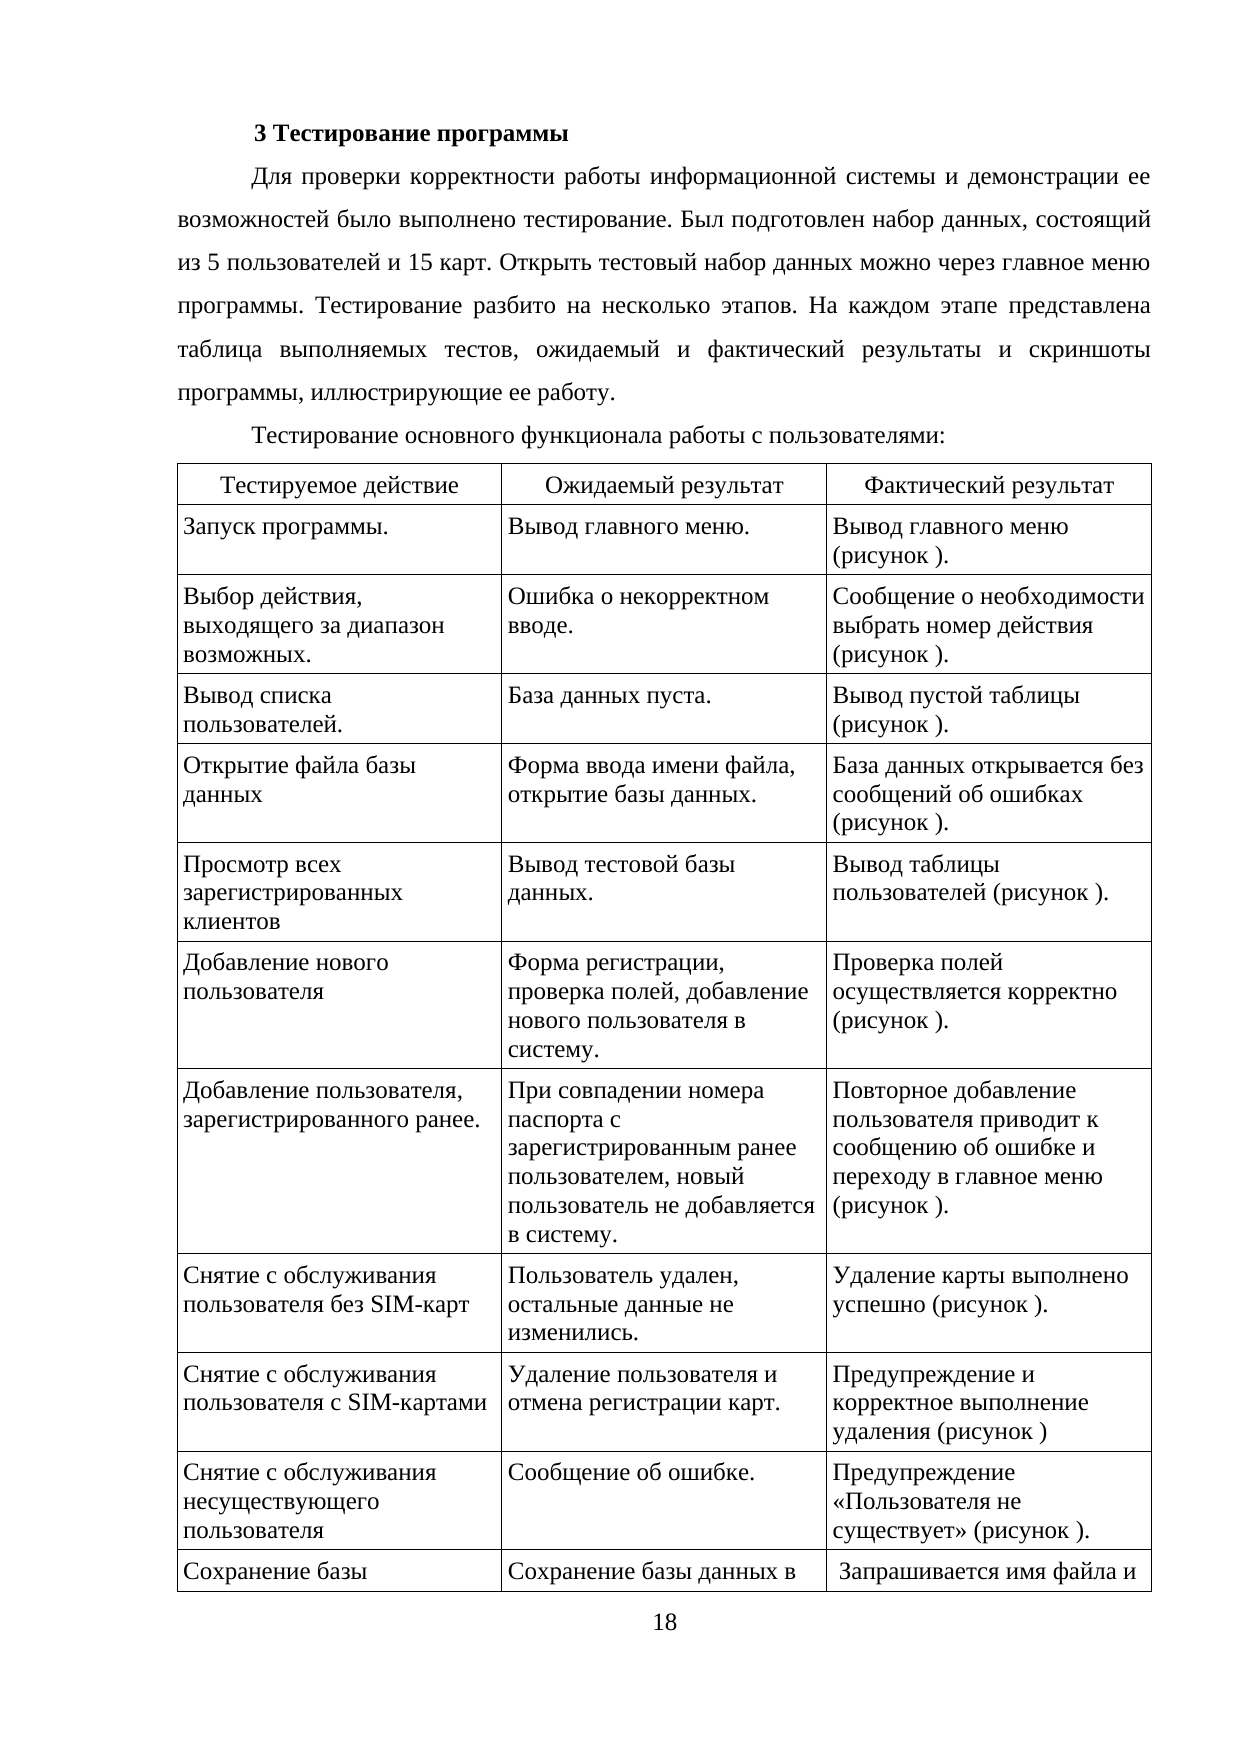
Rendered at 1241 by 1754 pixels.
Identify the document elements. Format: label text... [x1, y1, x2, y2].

table_cell Запуск программы. [178, 505, 501, 574]
table_cell Сообщение об ошибке. [502, 1452, 826, 1549]
table_cell Форма регистрации, проверка полей, добавление нового пользователя в систему. [502, 942, 826, 1068]
table_cell Сохранение базы данных в [502, 1550, 826, 1591]
table_cell Форма ввода имени файла, открытие базы данных. [502, 744, 826, 842]
table_cell Вывод тестовой базы данных. [502, 843, 826, 941]
table_header Ожидаемый результат [502, 464, 826, 504]
table_cell Предупреждение и корректное выполнение удаления (рисунок ) [827, 1353, 1151, 1451]
table_cell Просмотр всех зарегистрированных клиентов [178, 843, 501, 941]
table_cell Снятие с обслуживания несуществующего пользователя [178, 1452, 501, 1549]
table_cell Ошибка о некорректном вводе. [502, 575, 826, 673]
table_cell Снятие с обслуживания пользователя с SIM-картами [178, 1353, 501, 1451]
table_cell При совпадении номера паспорта с зарегистрированным ранее пользователем, новый пользователь не добавляется в систему. [502, 1069, 826, 1253]
table_cell Сообщение о необходимости выбрать номер действия (рисунок ). [827, 575, 1151, 673]
text Тестирование основного функционала работы с пользователями: [177, 420, 1152, 449]
table_cell База данных открывается без сообщений об ошибках (рисунок ). [827, 744, 1151, 842]
list Тестирование программы [254, 118, 1152, 147]
table_cell Вывод главного меню (рисунок ). [827, 505, 1151, 574]
table_cell Вывод таблицы пользователей (рисунок ). [827, 843, 1151, 941]
table_cell Повторное добавление пользователя приводит к сообщению об ошибке и переходу в главное меню (рисунок ). [827, 1069, 1151, 1253]
table_cell Удаление карты выполнено успешно (рисунок ). [827, 1254, 1151, 1352]
table_cell Пользователь удален, остальные данные не изменились. [502, 1254, 826, 1352]
table_cell Вывод пустой таблицы (рисунок ). [827, 674, 1151, 743]
table_cell Запрашивается имя файла и [827, 1550, 1151, 1591]
table_cell Снятие с обслуживания пользователя без SIM-карт [178, 1254, 501, 1352]
table_cell Вывод списка пользователей. [178, 674, 501, 743]
table_header Тестируемое действие [178, 464, 501, 504]
table_cell Выбор действия, выходящего за диапазон возможных. [178, 575, 501, 673]
table_cell Проверка полей осуществляется корректно (рисунок ). [827, 942, 1151, 1068]
table_cell База данных пуста. [502, 674, 826, 743]
table_cell Добавление нового пользователя [178, 942, 501, 1068]
table_cell Сохранение базы [178, 1550, 501, 1591]
table_cell Добавление пользователя, зарегистрированного ранее. [178, 1069, 501, 1253]
text Для проверки корректности работы информационной системы и демонстрации ее возможностей было выполнено тестирование. Был подготовлен набор данных, состоящий из 5 пользователей и 15 карт. Открыть тестовый набор данных можно через главное меню программы. Тестирование разбито на несколько этапов. На каждом этапе представлена таблица выполняемых тестов, ожидаемый и фактический результаты и скриншоты программы, иллюстрирующие ее работу. [177, 161, 1152, 406]
table_cell Удаление пользователя и отмена регистрации карт. [502, 1353, 826, 1451]
table_cell Открытие файла базы данных [178, 744, 501, 842]
table_cell Вывод главного меню. [502, 505, 826, 574]
table_cell Предупреждение «Пользователя не существует» (рисунок ). [827, 1452, 1151, 1549]
table_header Фактический результат [827, 464, 1151, 504]
